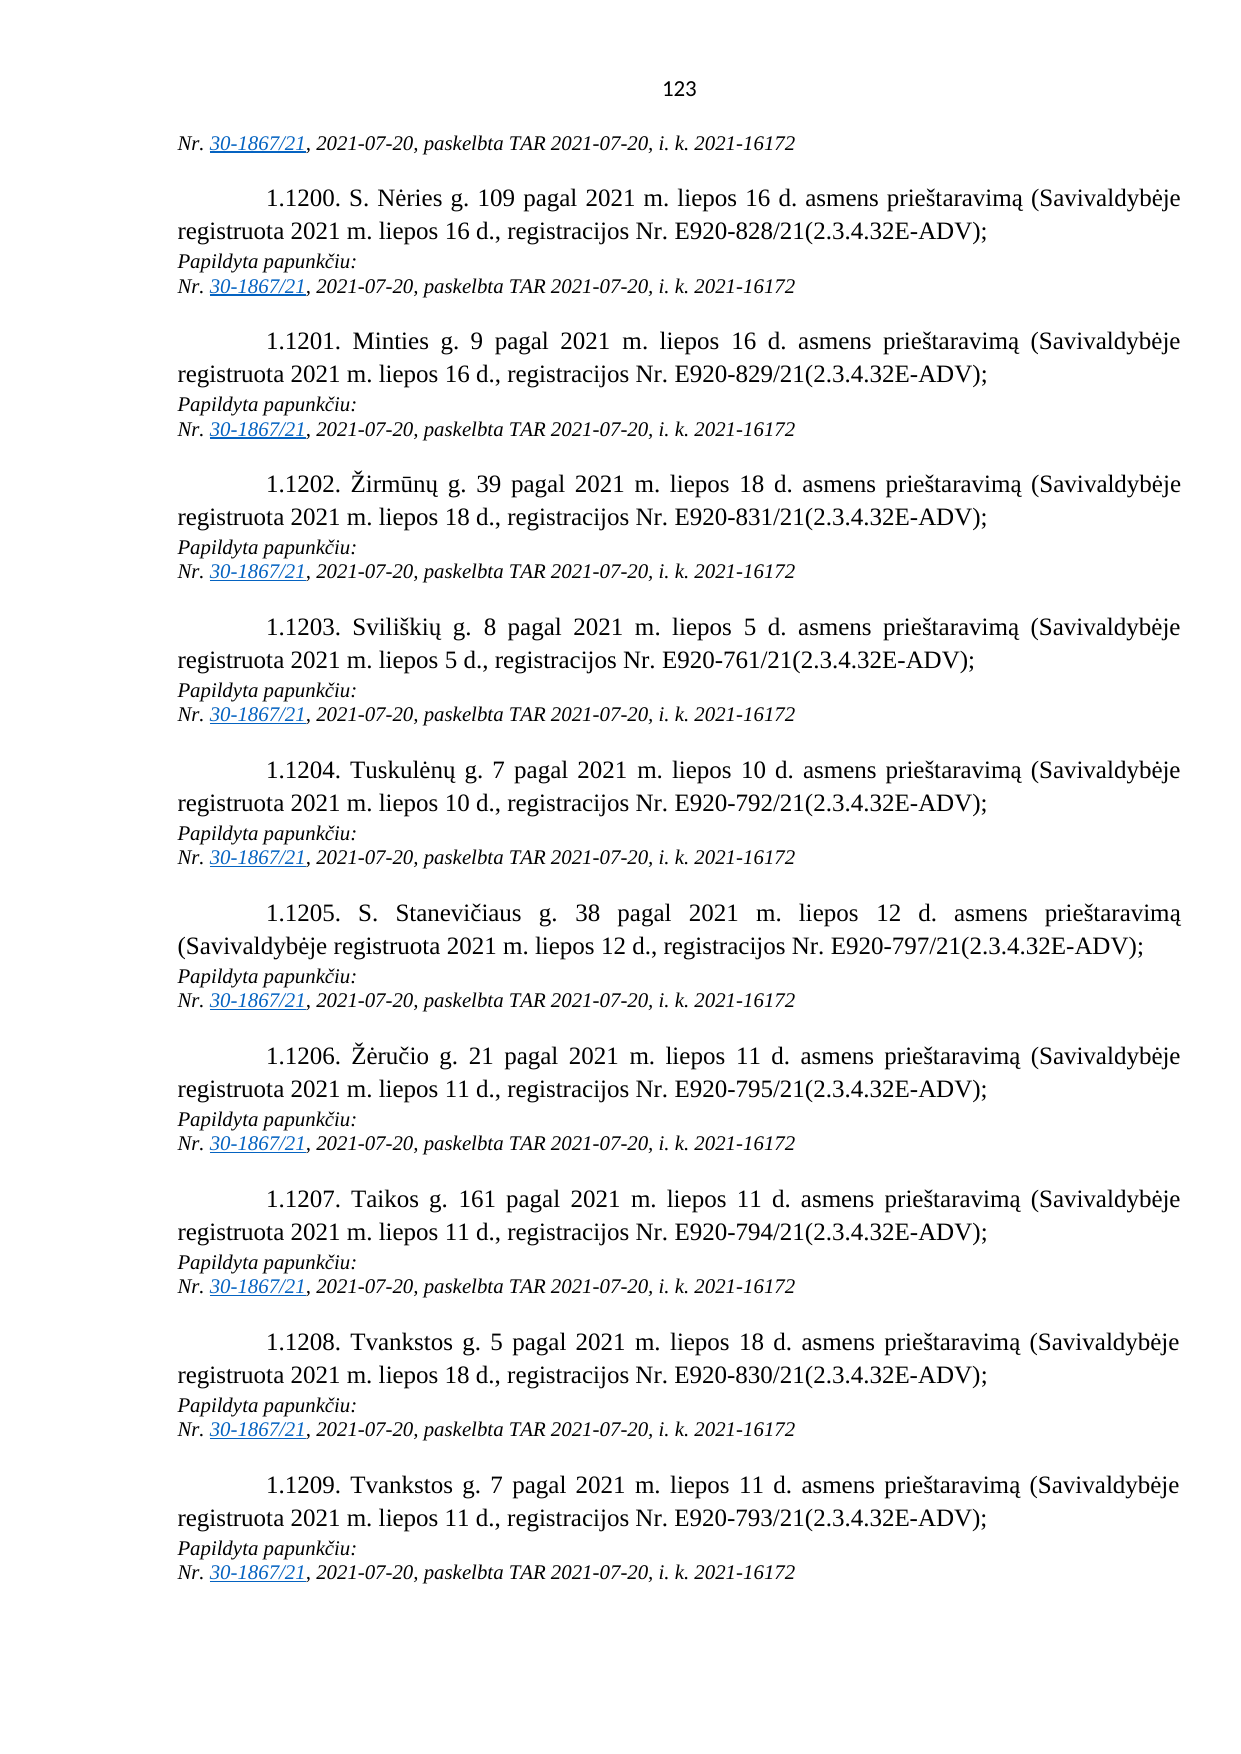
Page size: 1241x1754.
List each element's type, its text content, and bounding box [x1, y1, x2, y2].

text 1.1205. S. Stanevičiaus g. 38 pagal 2021 m. liepos 12 d. asmens prieštaravimą (Savivaldybėje registruota 2021 m. liepos 12 d., registracijos Nr. E920-797/21(2.3.4.32E-ADV); [177, 898, 1181, 960]
text Nr. 30-1867/21, 2021-07-20, paskelbta TAR 2021-07-20, i. k. 2021-16172 [177, 416, 1181, 441]
text Nr. 30-1867/21, 2021-07-20, paskelbta TAR 2021-07-20, i. k. 2021-16172 [177, 1274, 1181, 1298]
text Papildyta papunkčiu: [177, 821, 1181, 845]
text Papildyta papunkčiu: [177, 1250, 1181, 1274]
text 1.1207. Taikos g. 161 pagal 2021 m. liepos 11 d. asmens prieštaravimą (Savivaldybėje registruota 2021 m. liepos 11 d., registracijos Nr. E920-794/21(2.3.4.32E-ADV); [177, 1184, 1181, 1246]
text 1.1209. Tvankstos g. 7 pagal 2021 m. liepos 11 d. asmens prieštaravimą (Savivaldybėje registruota 2021 m. liepos 11 d., registracijos Nr. E920-793/21(2.3.4.32E-ADV); [177, 1470, 1181, 1531]
text Nr. 30-1867/21, 2021-07-20, paskelbta TAR 2021-07-20, i. k. 2021-16172 [177, 559, 1181, 583]
text Nr. 30-1867/21, 2021-07-20, paskelbta TAR 2021-07-20, i. k. 2021-16172 [177, 1417, 1181, 1441]
text Nr. 30-1867/21, 2021-07-20, paskelbta TAR 2021-07-20, i. k. 2021-16172 [177, 1131, 1181, 1155]
text 1.1204. Tuskulėnų g. 7 pagal 2021 m. liepos 10 d. asmens prieštaravimą (Savivaldybėje registruota 2021 m. liepos 10 d., registracijos Nr. E920-792/21(2.3.4.32E-ADV); [177, 755, 1181, 817]
text 1.1202. Žirmūnų g. 39 pagal 2021 m. liepos 18 d. asmens prieštaravimą (Savivaldybėje registruota 2021 m. liepos 18 d., registracijos Nr. E920-831/21(2.3.4.32E-ADV); [177, 469, 1181, 531]
text Nr. 30-1867/21, 2021-07-20, paskelbta TAR 2021-07-20, i. k. 2021-16172 [177, 845, 1181, 869]
text Nr. 30-1867/21, 2021-07-20, paskelbta TAR 2021-07-20, i. k. 2021-16172 [177, 1560, 1181, 1584]
text Papildyta papunkčiu: [177, 1393, 1181, 1417]
text 1.1200. S. Nėries g. 109 pagal 2021 m. liepos 16 d. asmens prieštaravimą (Savivaldybėje registruota 2021 m. liepos 16 d., registracijos Nr. E920-828/21(2.3.4.32E-ADV); [177, 183, 1181, 245]
text Nr. 30-1867/21, 2021-07-20, paskelbta TAR 2021-07-20, i. k. 2021-16172 [177, 988, 1181, 1012]
text 1.1208. Tvankstos g. 5 pagal 2021 m. liepos 18 d. asmens prieštaravimą (Savivaldybėje registruota 2021 m. liepos 18 d., registracijos Nr. E920-830/21(2.3.4.32E-ADV); [177, 1327, 1181, 1388]
text Nr. 30-1867/21, 2021-07-20, paskelbta TAR 2021-07-20, i. k. 2021-16172 [177, 131, 1181, 155]
text Nr. 30-1867/21, 2021-07-20, paskelbta TAR 2021-07-20, i. k. 2021-16172 [177, 273, 1181, 298]
text Papildyta papunkčiu: [177, 1536, 1181, 1560]
text 1.1206. Žėručio g. 21 pagal 2021 m. liepos 11 d. asmens prieštaravimą (Savivaldybėje registruota 2021 m. liepos 11 d., registracijos Nr. E920-795/21(2.3.4.32E-ADV); [177, 1041, 1181, 1103]
text Papildyta papunkčiu: [177, 678, 1181, 702]
text Papildyta papunkčiu: [177, 392, 1181, 416]
text Papildyta papunkčiu: [177, 964, 1181, 988]
text Nr. 30-1867/21, 2021-07-20, paskelbta TAR 2021-07-20, i. k. 2021-16172 [177, 702, 1181, 726]
text 1.1203. Sviliškių g. 8 pagal 2021 m. liepos 5 d. asmens prieštaravimą (Savivaldybėje registruota 2021 m. liepos 5 d., registracijos Nr. E920-761/21(2.3.4.32E-ADV); [177, 612, 1181, 674]
text Papildyta papunkčiu: [177, 535, 1181, 559]
text 1.1201. Minties g. 9 pagal 2021 m. liepos 16 d. asmens prieštaravimą (Savivaldybėje registruota 2021 m. liepos 16 d., registracijos Nr. E920-829/21(2.3.4.32E-ADV); [177, 326, 1181, 388]
text Papildyta papunkčiu: [177, 1107, 1181, 1131]
text Papildyta papunkčiu: [177, 249, 1181, 273]
